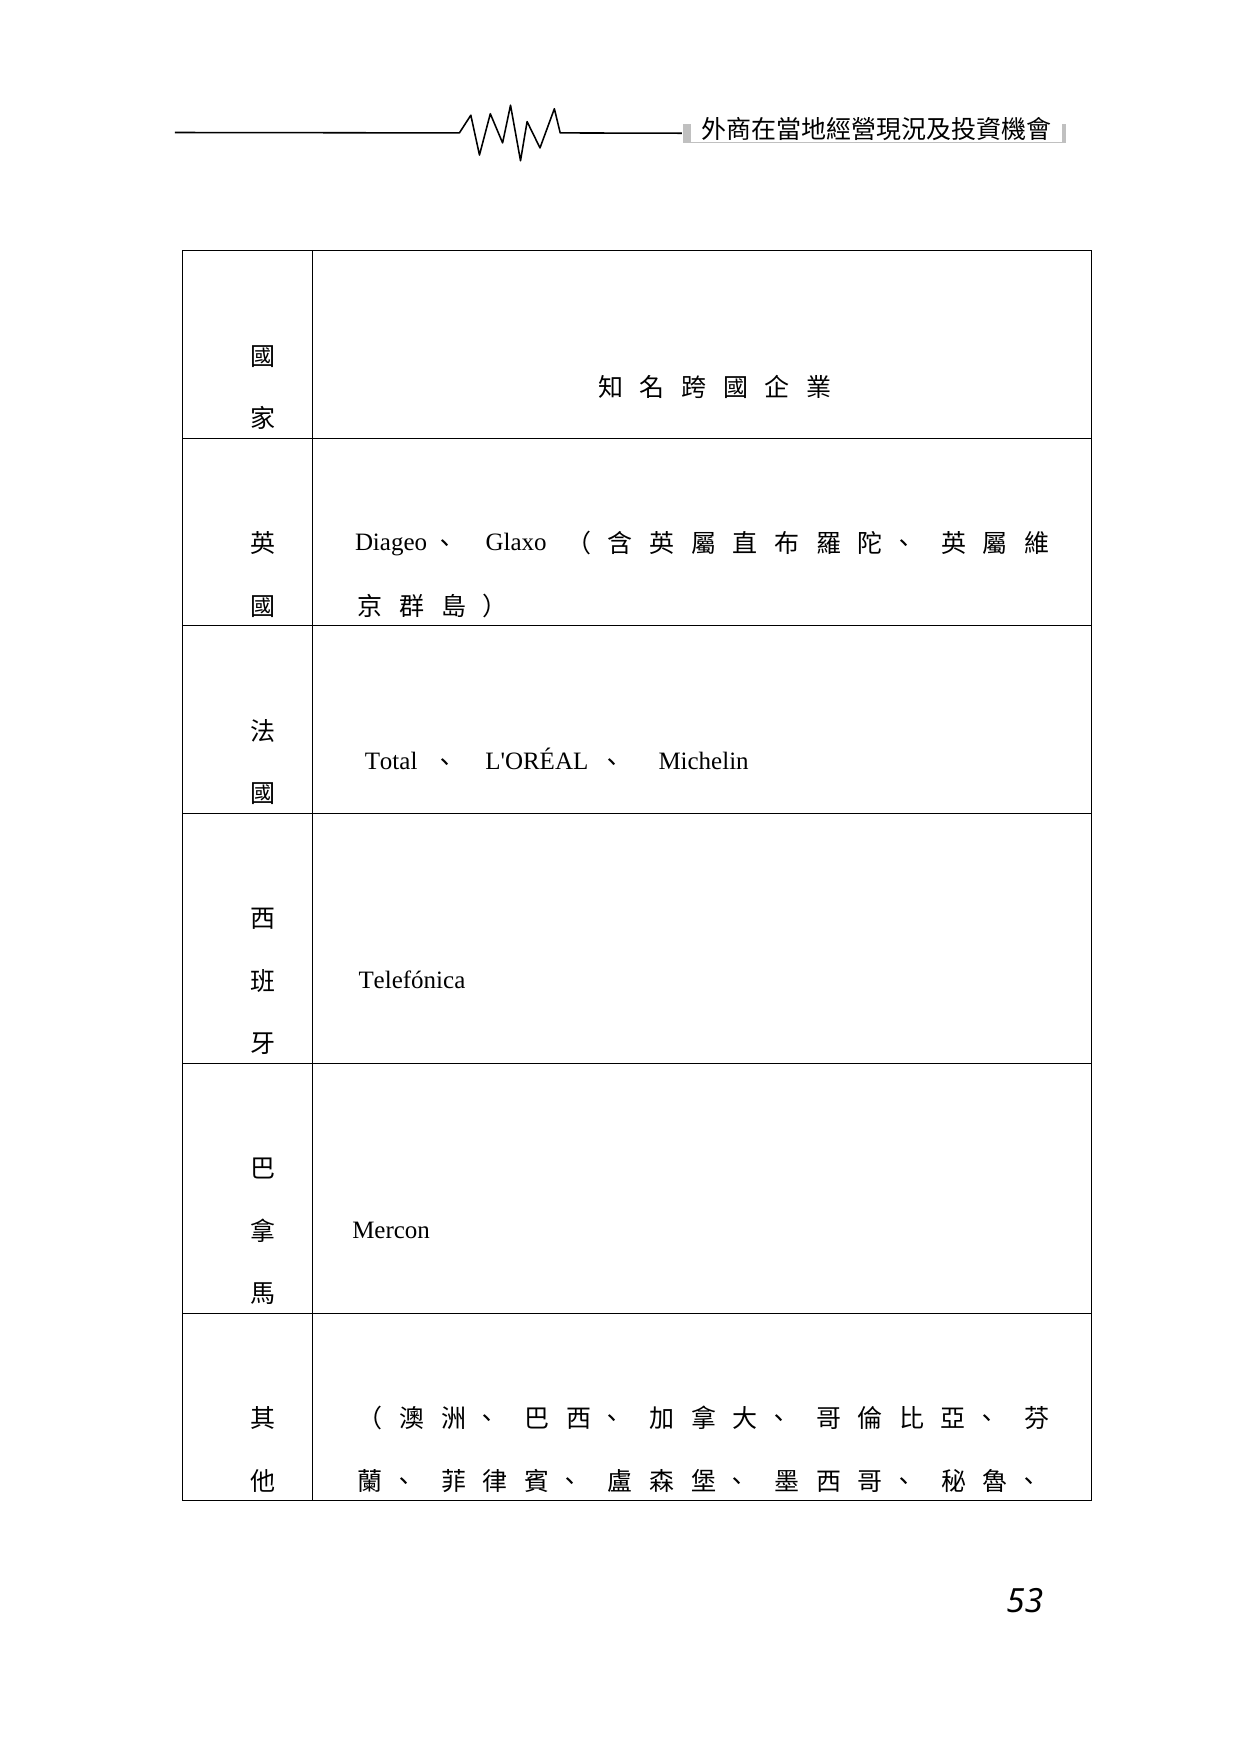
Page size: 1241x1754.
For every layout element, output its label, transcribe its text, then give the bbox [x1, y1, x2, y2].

table_cell 英國 [183, 439, 312, 625]
table_cell 其他 [183, 1314, 312, 1500]
table_cell 巴拿馬 [183, 1064, 312, 1313]
table_cell 西班牙 [183, 814, 312, 1063]
table_cell Diageo、Glaxo（含英屬直布羅陀、英屬維京群島） [313, 439, 1091, 625]
table_cell Total、L'ORÉAL、Michelin [313, 626, 1091, 813]
table_cell Mercon [313, 1064, 1091, 1313]
table_header 國家 [183, 251, 312, 438]
table_cell （澳洲、巴西、加拿大、哥倫比亞、芬蘭、菲律賓、盧森堡、墨西哥、秘魯、 [313, 1314, 1091, 1500]
table_cell 法國 [183, 626, 312, 813]
table_header 知名跨國企業 [313, 251, 1091, 438]
table_cell Telefónica [313, 814, 1091, 1063]
